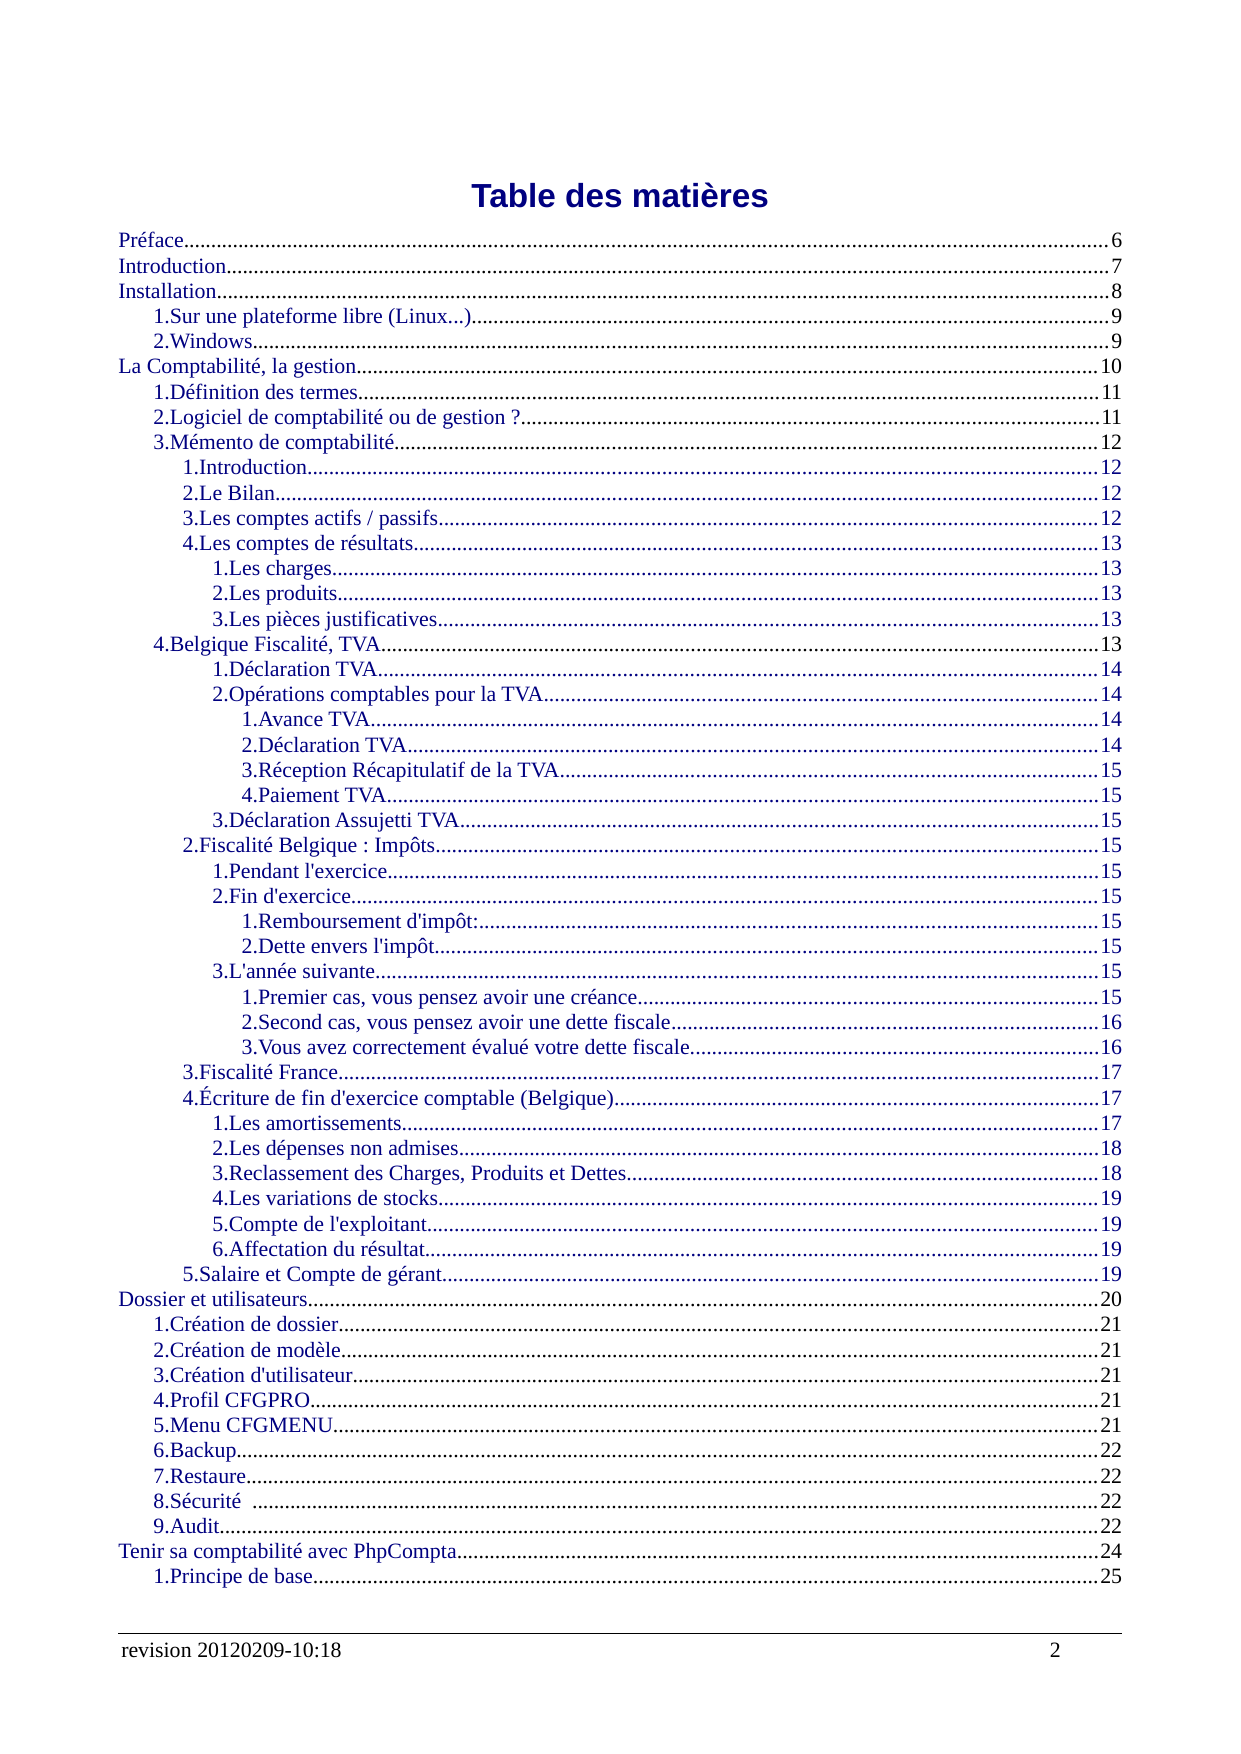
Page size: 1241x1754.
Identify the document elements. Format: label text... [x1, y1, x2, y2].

text 3.Vous avez correctement évalué votre dette fiscale. 16 [236, 1034, 1122, 1059]
text 3.Reclassement des Charges, Produits et Dettes 18 [207, 1160, 1122, 1185]
text 7.Restaure 22 [148, 1463, 1122, 1488]
text 3.Fiscalité France 17 [177, 1059, 1122, 1084]
text 1.Remboursement d'impôt: 15 [236, 908, 1122, 933]
text 6.Backup 22 [148, 1437, 1122, 1463]
text 1.Sur une plateforme libre (Linux...) 9 [148, 303, 1122, 328]
text 2.Déclaration TVA 14 [236, 732, 1122, 757]
text La Comptabilité, la gestion 10 [118, 353, 1122, 379]
text 1.Définition des termes 11 [148, 379, 1122, 404]
text 4.Belgique Fiscalité, TVA 13 [148, 631, 1122, 656]
text 3.L'année suivante 15 [207, 958, 1122, 984]
text 2.Le Bilan 12 [177, 479, 1122, 505]
text 2.Création de modèle 21 [148, 1337, 1122, 1362]
text 6.Affectation du résultat 19 [207, 1236, 1122, 1261]
text 1.Les charges 13 [207, 555, 1122, 580]
text 2.Fiscalité Belgique : Impôts 15 [177, 832, 1122, 858]
text 3.Les comptes actifs / passifs 12 [177, 505, 1122, 530]
text 4.Profil CFGPRO 21 [148, 1387, 1122, 1412]
text Tenir sa comptabilité avec PhpCompta 24 [118, 1538, 1122, 1563]
text 4.Les comptes de résultats 13 [177, 530, 1122, 555]
text 4.Paiement TVA 15 [236, 782, 1122, 807]
text 2.Les dépenses non admises 18 [207, 1135, 1122, 1160]
text 5.Compte de l'exploitant 19 [207, 1211, 1122, 1236]
text 1.Les amortissements 17 [207, 1110, 1122, 1135]
text 1.Déclaration TVA 14 [207, 656, 1122, 681]
text 2.Opérations comptables pour la TVA 14 [207, 681, 1122, 706]
text 5.Salaire et Compte de gérant 19 [177, 1261, 1122, 1286]
text Installation 8 [118, 278, 1122, 303]
text 1.Principe de base 25 [148, 1563, 1122, 1589]
text Préface 6 [118, 227, 1122, 253]
text 1.Introduction 12 [177, 454, 1122, 479]
text 3.Réception Récapitulatif de la TVA 15 [236, 757, 1122, 782]
text 2.Fin d'exercice 15 [207, 883, 1122, 908]
text 2.Second cas, vous pensez avoir une dette fiscale 16 [236, 1009, 1122, 1034]
text 4.Écriture de fin d'exercice comptable (Belgique) 17 [177, 1084, 1122, 1110]
text 3.Mémento de comptabilité 12 [148, 429, 1122, 454]
text 8.Sécurité 22 [148, 1488, 1122, 1513]
subtitle Table des matières [118, 176, 1122, 215]
text 1.Avance TVA 14 [236, 706, 1122, 732]
text 4.Les variations de stocks 19 [207, 1185, 1122, 1211]
text 2.Dette envers l'impôt 15 [236, 933, 1122, 958]
text 3.Les pièces justificatives 13 [207, 606, 1122, 631]
text 2.Les produits 13 [207, 580, 1122, 606]
text 2.Windows 9 [148, 328, 1122, 353]
text 1.Pendant l'exercice 15 [207, 858, 1122, 883]
text Dossier et utilisateurs 20 [118, 1286, 1122, 1311]
text 1.Création de dossier 21 [148, 1311, 1122, 1337]
text 2.Logiciel de comptabilité ou de gestion ? 11 [148, 404, 1122, 429]
text 3.Création d'utilisateur 21 [148, 1362, 1122, 1387]
text 5.Menu CFGMENU 21 [148, 1412, 1122, 1437]
text 9.Audit 22 [148, 1513, 1122, 1538]
text 1.Premier cas, vous pensez avoir une créance. 15 [236, 984, 1122, 1009]
text Introduction 7 [118, 253, 1122, 278]
text 3.Déclaration Assujetti TVA 15 [207, 807, 1122, 832]
